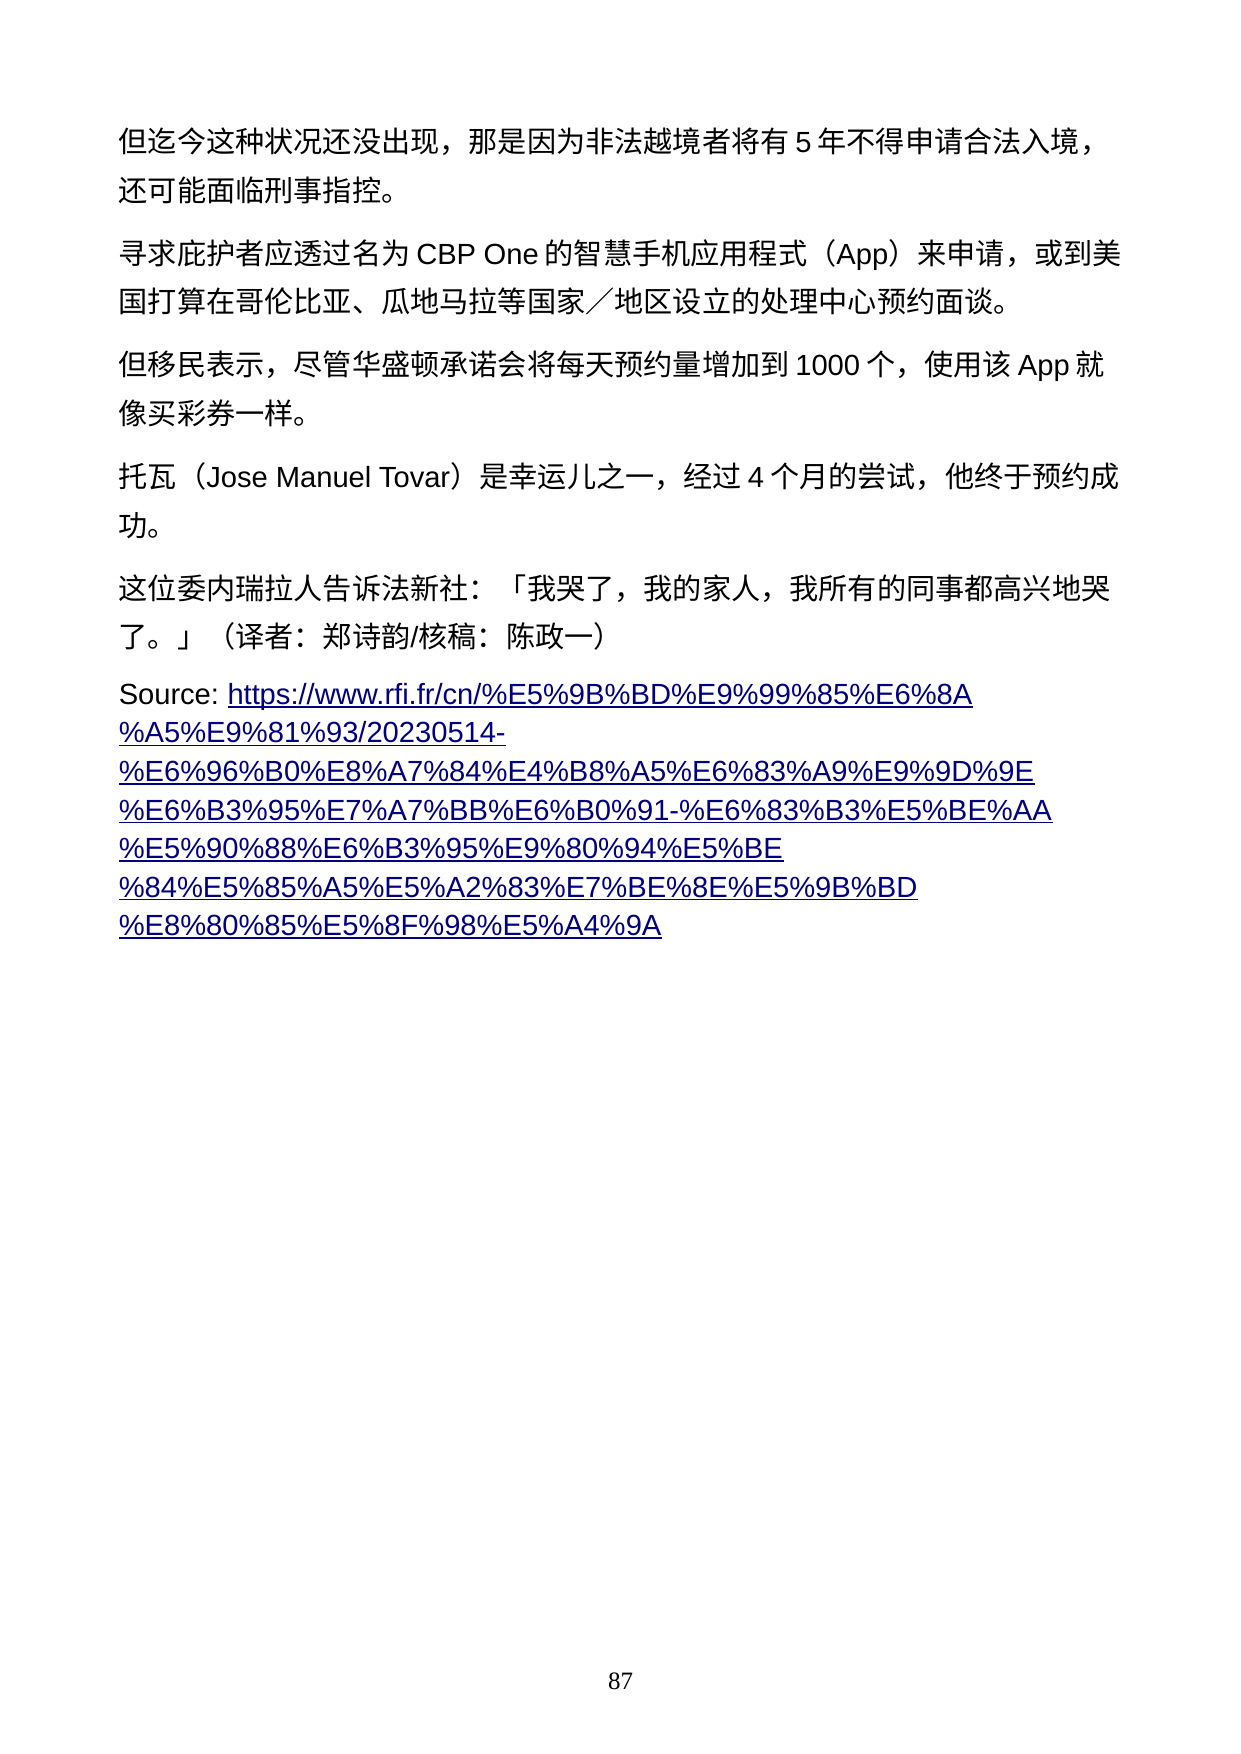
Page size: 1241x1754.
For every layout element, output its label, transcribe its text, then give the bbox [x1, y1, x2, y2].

text 寻求庇护者应透过名为CBP One的智慧手机应用程式（App）来申请，或到美国打算在哥伦比亚、瓜地马拉等国家／地区设立的处理中心预约面谈。 [118, 230, 1122, 321]
text 但迄今这种状况还没出现，那是因为非法越境者将有5年不得申请合法入境，还可能面临刑事指控。 [118, 118, 1122, 209]
text Source: https://www.rfi.fr/cn/%E5%9B%BD%E9%99%85%E6%8A%A5%E9%81%93/20230514-%E6%96%B0%E8%A7%84%E4%B8%A5%E6%83%A9%E9%9D%9E%E6%B3%95%E7%A7%BB%E6%B0%91-%E6%83%B3%E5%BE%AA%E5%90%88%E6%B3%95%E9%80%94%E5%BE%84%E5%85%A5%E5%A2%83%E7%BE%8E%E5%9B%BD%E8%80%85%E5%8F%98%E5%A4%9A [118, 677, 1122, 942]
text 托瓦（Jose Manuel Tovar）是幸运儿之一，经过4个月的尝试，他终于预约成功。 [118, 453, 1122, 544]
text 但移民表示，尽管华盛顿承诺会将每天预约量增加到1000个，使用该App就像买彩券一样。 [118, 342, 1122, 433]
text 这位委内瑞拉人告诉法新社：「我哭了，我的家人，我所有的同事都高兴地哭了。」（译者：郑诗韵/核稿：陈政一） [118, 565, 1122, 656]
